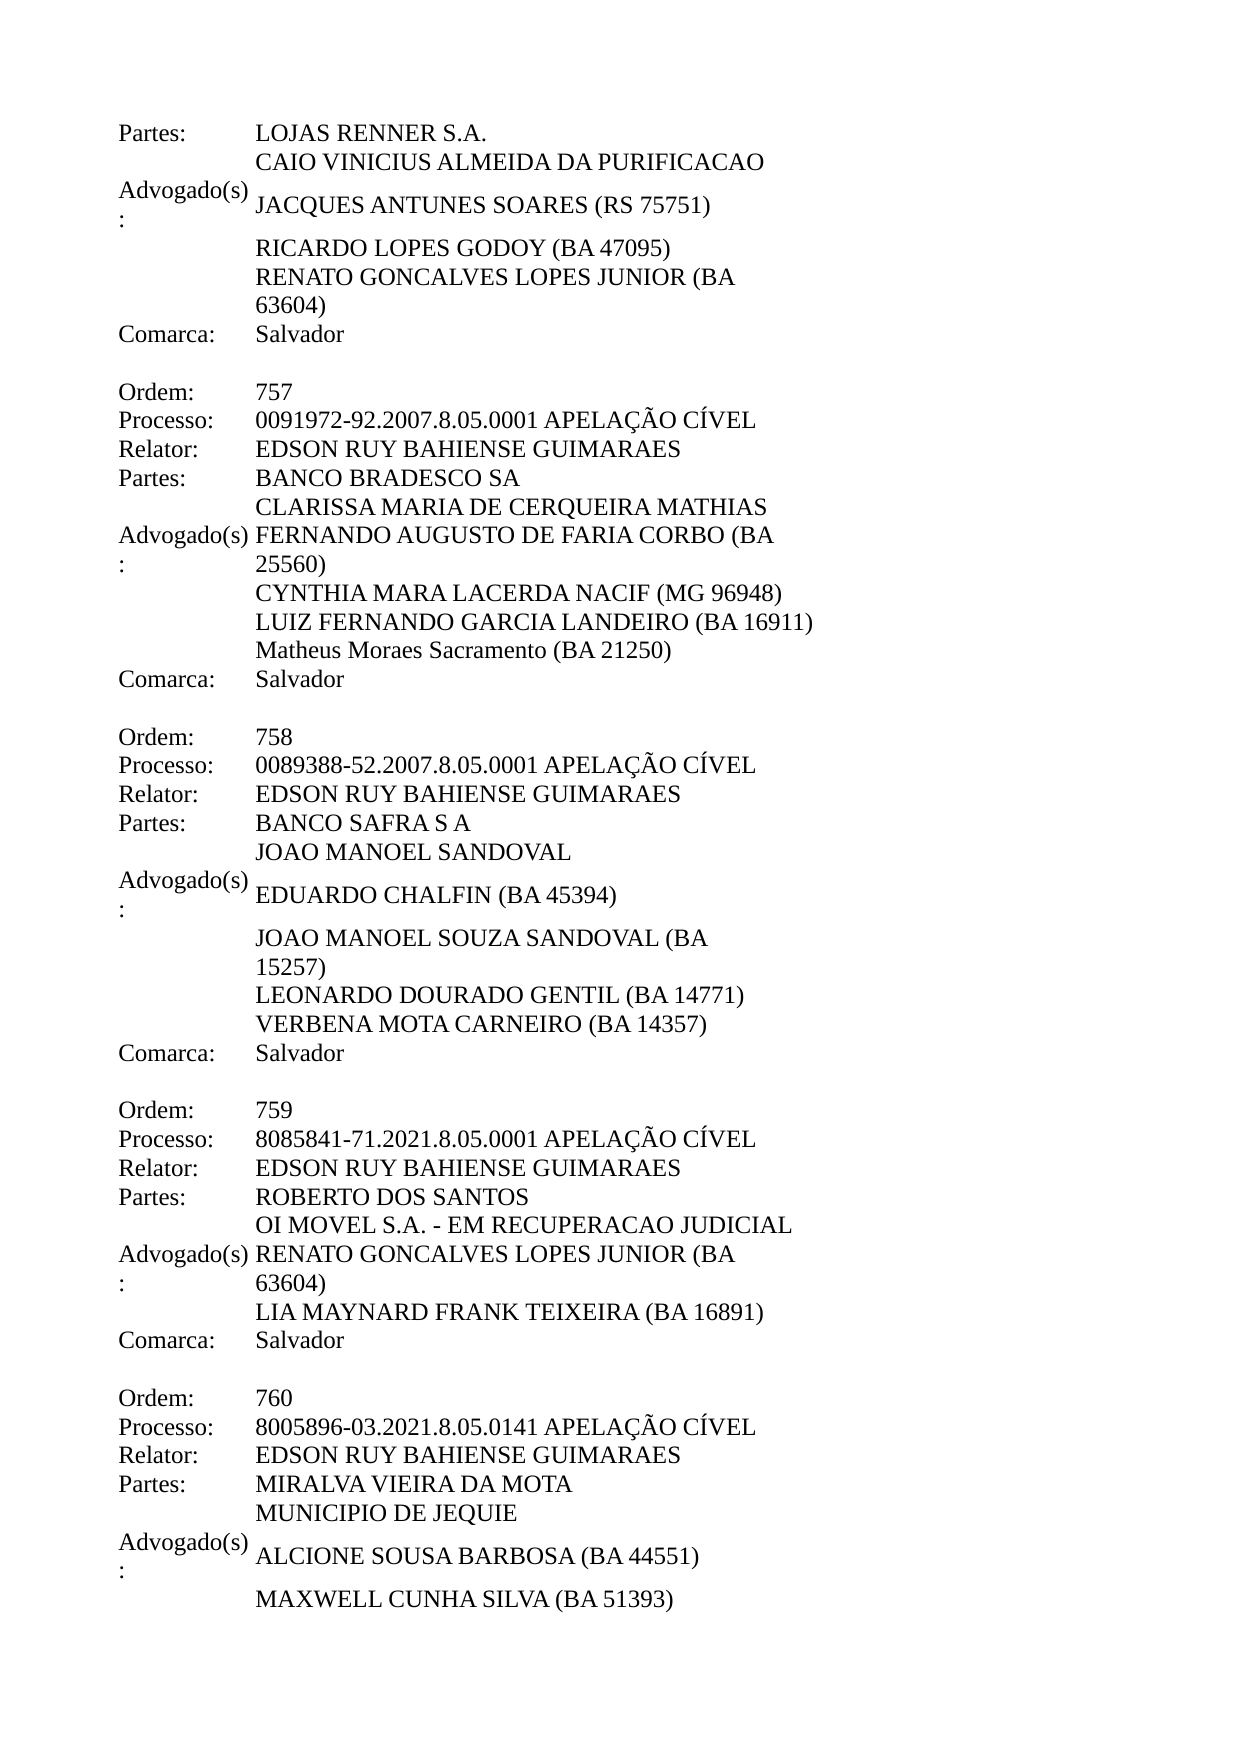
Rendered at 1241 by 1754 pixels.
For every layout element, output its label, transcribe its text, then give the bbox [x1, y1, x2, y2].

table_cell [118, 233, 255, 262]
table_cell Comarca: [118, 1326, 255, 1354]
table_cell CLARISSA MARIA DE CERQUEIRA MATHIAS [255, 492, 849, 521]
table_cell [118, 1297, 255, 1326]
table_header Ordem: [118, 1096, 255, 1124]
table_cell 8005896-03.2021.8.05.0141 APELAÇÃO CÍVEL [255, 1412, 758, 1441]
table_cell CYNTHIA MARA LACERDA NACIF (MG 96948) [255, 578, 849, 607]
table_cell Processo: [118, 406, 255, 434]
table_cell Comarca: [118, 1038, 255, 1067]
table_cell EDUARDO CHALFIN (BA 45394) [255, 866, 781, 923]
table_cell JOAO MANOEL SANDOVAL [255, 837, 781, 866]
table_header 758 [255, 722, 781, 751]
table_cell ALCIONE SOUSA BARBOSA (BA 44551) [255, 1527, 758, 1584]
table_cell ROBERTO DOS SANTOS [255, 1182, 811, 1211]
table_cell Relator: [118, 1441, 255, 1469]
table_cell LOJAS RENNER S.A. [255, 118, 811, 147]
table_cell [118, 1584, 255, 1613]
table_cell RENATO GONCALVES LOPES JUNIOR (BA 63604) [255, 1239, 811, 1297]
table_cell Advogado(s): [118, 1527, 255, 1584]
table_cell MUNICIPIO DE JEQUIE [255, 1498, 758, 1527]
table_cell [118, 837, 255, 866]
table_cell Salvador [255, 1326, 811, 1354]
table_cell 8085841-71.2021.8.05.0001 APELAÇÃO CÍVEL [255, 1124, 811, 1153]
table_header 759 [255, 1096, 811, 1124]
table_cell [118, 636, 255, 664]
table_header Ordem: [118, 1383, 255, 1412]
table_cell RICARDO LOPES GODOY (BA 47095) [255, 233, 811, 262]
table_cell JOAO MANOEL SOUZA SANDOVAL (BA 15257) [255, 923, 781, 981]
table_cell EDSON RUY BAHIENSE GUIMARAES [255, 1153, 811, 1182]
table_cell BANCO SAFRA S A [255, 808, 781, 837]
table_cell [118, 492, 255, 521]
table_cell Partes: [118, 463, 255, 492]
table_cell 0089388-52.2007.8.05.0001 APELAÇÃO CÍVEL [255, 751, 781, 779]
table_cell EDSON RUY BAHIENSE GUIMARAES [255, 779, 781, 808]
table_cell Advogado(s): [118, 521, 255, 578]
table_cell RENATO GONCALVES LOPES JUNIOR (BA 63604) [255, 262, 811, 319]
table_cell Advogado(s): [118, 866, 255, 923]
table_cell Salvador [255, 1038, 781, 1067]
table_cell Advogado(s): [118, 176, 255, 233]
table_cell Comarca: [118, 319, 255, 348]
table_cell BANCO BRADESCO SA [255, 463, 849, 492]
table_cell [118, 981, 255, 1009]
table_cell JACQUES ANTUNES SOARES (RS 75751) [255, 176, 811, 233]
table_cell [118, 147, 255, 176]
table_header 760 [255, 1383, 758, 1412]
table_cell Comarca: [118, 664, 255, 693]
table_cell CAIO VINICIUS ALMEIDA DA PURIFICACAO [255, 147, 811, 176]
table_cell MIRALVA VIEIRA DA MOTA [255, 1469, 758, 1498]
table_cell [118, 262, 255, 319]
table_cell [118, 1498, 255, 1527]
table_cell VERBENA MOTA CARNEIRO (BA 14357) [255, 1009, 781, 1038]
table_cell MAXWELL CUNHA SILVA (BA 51393) [255, 1584, 758, 1613]
table_cell EDSON RUY BAHIENSE GUIMARAES [255, 1441, 758, 1469]
table_cell Salvador [255, 664, 849, 693]
table_cell FERNANDO AUGUSTO DE FARIA CORBO (BA 25560) [255, 521, 849, 578]
table_cell Processo: [118, 751, 255, 779]
table_cell Relator: [118, 434, 255, 463]
table_cell Advogado(s): [118, 1239, 255, 1297]
table_cell [118, 1211, 255, 1239]
table_cell LEONARDO DOURADO GENTIL (BA 14771) [255, 981, 781, 1009]
table_cell [118, 923, 255, 981]
table_cell OI MOVEL S.A. - EM RECUPERACAO JUDICIAL [255, 1211, 811, 1239]
table_header Ordem: [118, 377, 255, 406]
table_header Ordem: [118, 722, 255, 751]
table_cell Matheus Moraes Sacramento (BA 21250) [255, 636, 849, 664]
table_cell Partes: [118, 1182, 255, 1211]
table_cell [118, 1009, 255, 1038]
table_cell Partes: [118, 1469, 255, 1498]
table_cell Salvador [255, 319, 811, 348]
table_cell Partes: [118, 118, 255, 147]
table_cell [118, 607, 255, 636]
table_cell Partes: [118, 808, 255, 837]
table_cell LIA MAYNARD FRANK TEIXEIRA (BA 16891) [255, 1297, 811, 1326]
table_cell EDSON RUY BAHIENSE GUIMARAES [255, 434, 849, 463]
table_cell LUIZ FERNANDO GARCIA LANDEIRO (BA 16911) [255, 607, 849, 636]
table_cell [118, 578, 255, 607]
table_cell Processo: [118, 1412, 255, 1441]
table_cell Processo: [118, 1124, 255, 1153]
table_cell Relator: [118, 779, 255, 808]
table_cell Relator: [118, 1153, 255, 1182]
table_cell 0091972-92.2007.8.05.0001 APELAÇÃO CÍVEL [255, 406, 849, 434]
table_header 757 [255, 377, 849, 406]
